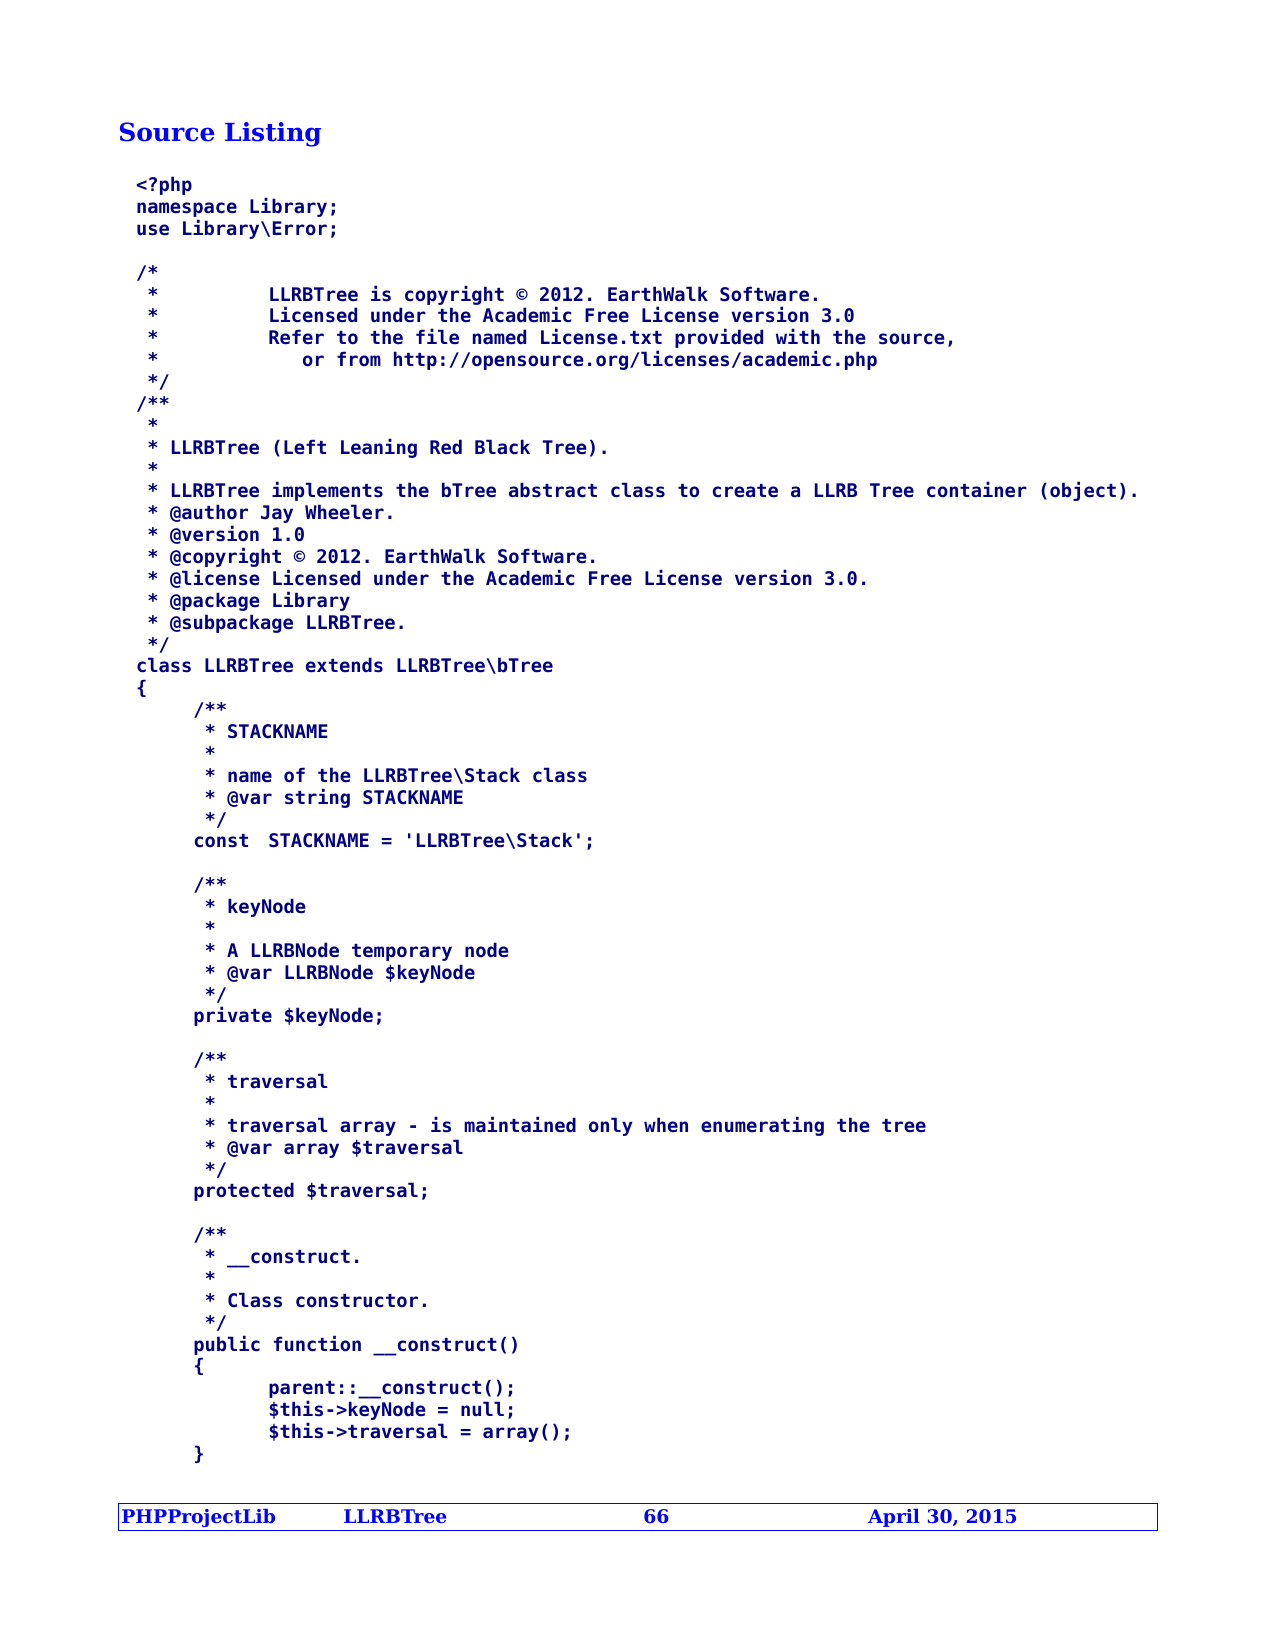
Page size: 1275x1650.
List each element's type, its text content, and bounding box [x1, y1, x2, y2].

list /** [136, 1224, 1157, 1246]
list * traversal [136, 1071, 1157, 1093]
list private $keyNode; [136, 1005, 1157, 1027]
list { [136, 1355, 1157, 1377]
list */ [136, 983, 1157, 1005]
list * __construct. [136, 1246, 1157, 1268]
list */ [136, 633, 1157, 655]
list * Refer to the file named License.txt provided with the source, [136, 327, 1157, 349]
list * [136, 1093, 1157, 1115]
list * LLRBTree (Left Leaning Red Black Tree). [136, 437, 1157, 458]
list use Library\Error; [136, 218, 1157, 240]
title Source Listing [118, 118, 1157, 147]
list */ [136, 808, 1157, 830]
list * name of the LLRBTree\Stack class [136, 765, 1157, 787]
list * STACKNAME [136, 721, 1157, 743]
list protected $traversal; [136, 1180, 1157, 1202]
list * Licensed under the Academic Free License version 3.0 [136, 305, 1157, 327]
list /* [136, 262, 1157, 283]
list * [136, 1268, 1157, 1290]
list * @package Library [136, 590, 1157, 612]
list * @var string STACKNAME [136, 787, 1157, 808]
list * @copyright © 2012. EarthWalk Software. [136, 546, 1157, 568]
list /** [136, 874, 1157, 896]
list * @var LLRBNode $keyNode [136, 962, 1157, 983]
list public function __construct() [136, 1333, 1157, 1355]
list * LLRBTree is copyright © 2012. EarthWalk Software. [136, 283, 1157, 305]
list * @version 1.0 [136, 524, 1157, 546]
list * Class constructor. [136, 1290, 1157, 1312]
list * or from http://opensource.org/licenses/academic.php [136, 349, 1157, 371]
list */ [136, 1158, 1157, 1180]
list <?php [136, 174, 1157, 196]
list * LLRBTree implements the bTree abstract class to create a LLRB Tree container (object). [136, 480, 1157, 502]
list const STACKNAME = 'LLRBTree\Stack'; [136, 830, 1157, 852]
list * traversal array - is maintained only when enumerating the tree [136, 1115, 1157, 1137]
list * A LLRBNode temporary node [136, 940, 1157, 962]
list */ [136, 371, 1157, 393]
list * @var array $traversal [136, 1137, 1157, 1158]
list /** [136, 699, 1157, 721]
list */ [136, 1312, 1157, 1333]
list $this->keyNode = null; [136, 1399, 1157, 1421]
list * @subpackage LLRBTree. [136, 612, 1157, 633]
list * @author Jay Wheeler. [136, 502, 1157, 524]
list $this->traversal = array(); [136, 1421, 1157, 1443]
list namespace Library; [136, 196, 1157, 218]
list /** [136, 1049, 1157, 1071]
list * @license Licensed under the Academic Free License version 3.0. [136, 568, 1157, 590]
list * [136, 743, 1157, 765]
list * [136, 415, 1157, 437]
list { [136, 677, 1157, 699]
list * [136, 918, 1157, 940]
list } [136, 1443, 1157, 1465]
list parent::__construct(); [136, 1377, 1157, 1399]
list * [136, 458, 1157, 480]
list class LLRBTree extends LLRBTree\bTree [136, 655, 1157, 677]
list * keyNode [136, 896, 1157, 918]
list /** [136, 393, 1157, 415]
